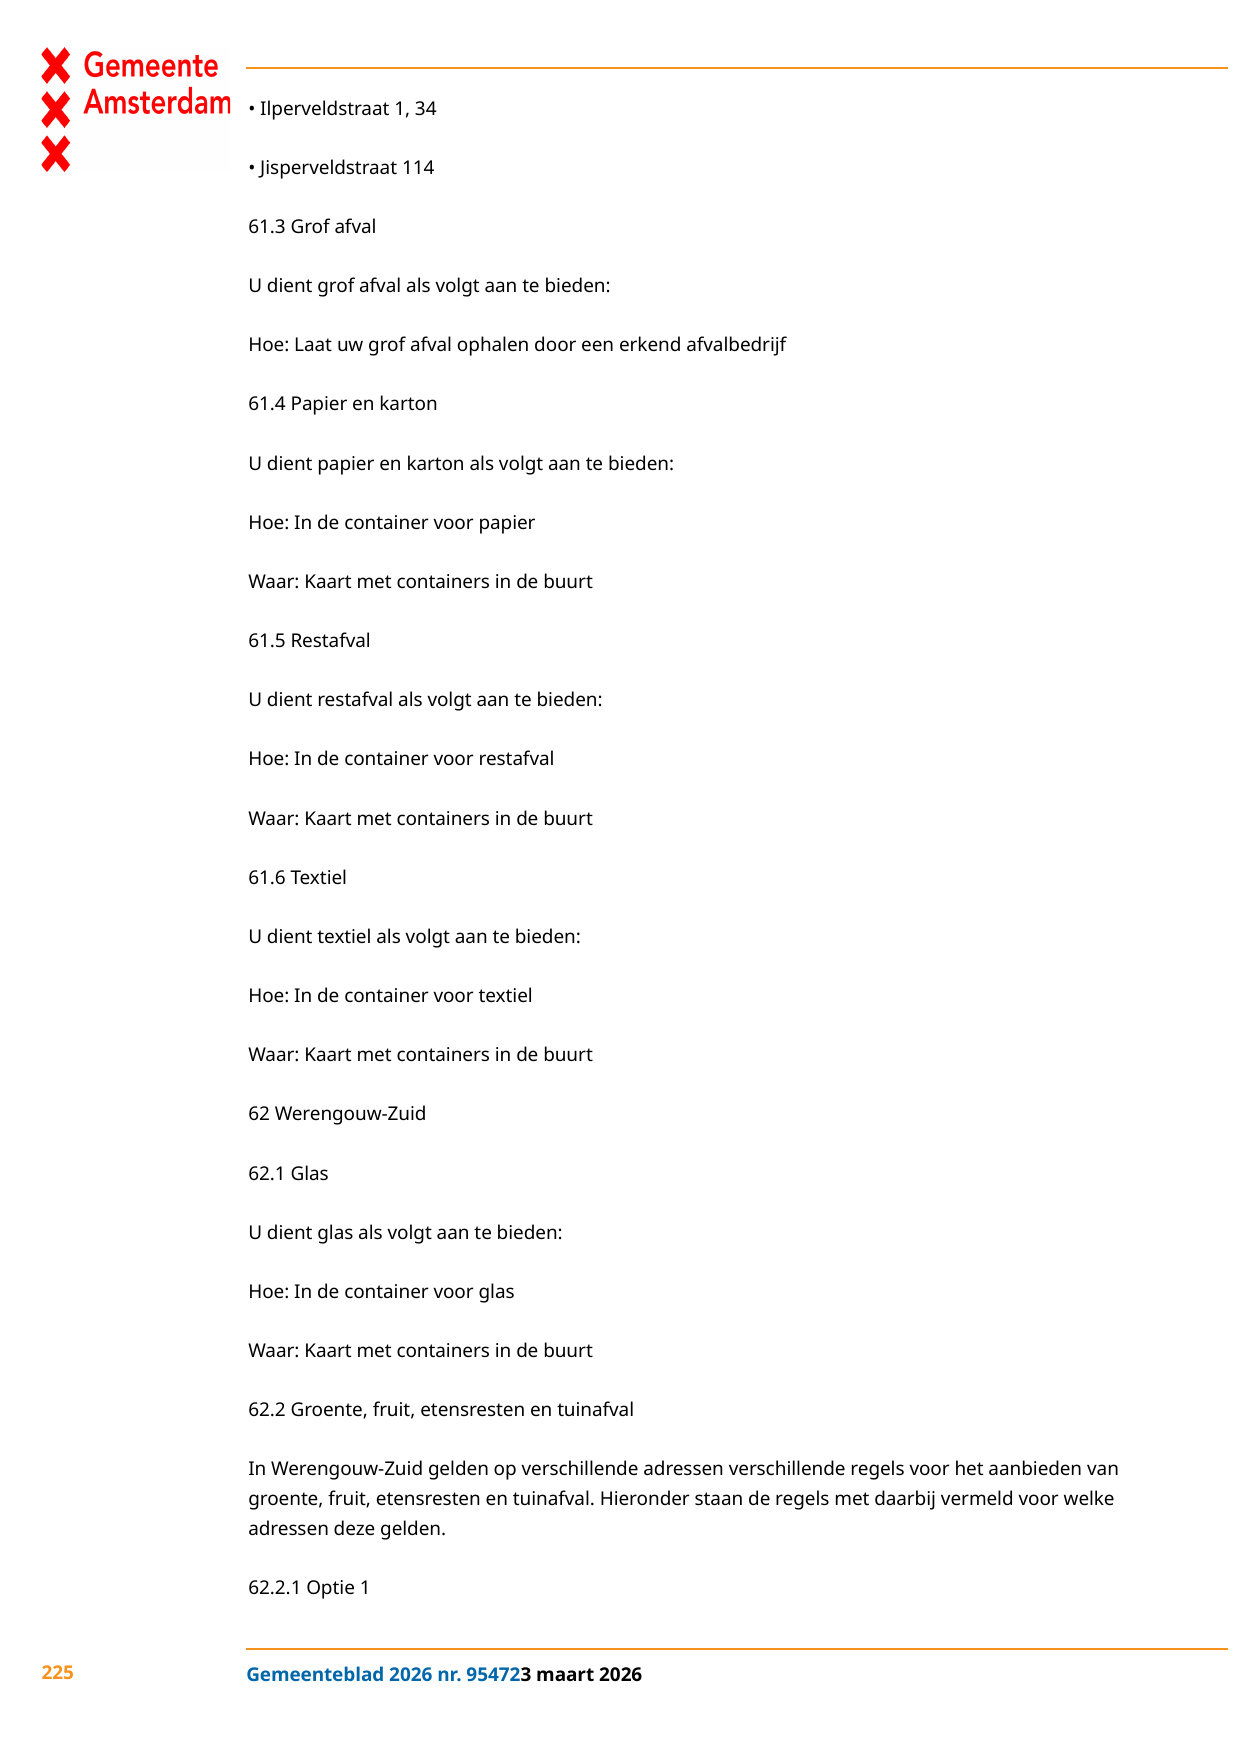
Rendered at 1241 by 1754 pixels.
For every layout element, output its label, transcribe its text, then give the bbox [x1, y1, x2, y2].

text Waar: Kaart met containers in de buurt [248, 1041, 1152, 1067]
text Hoe: In de container voor papier [248, 509, 1152, 535]
text 61.5 Restafval [248, 627, 1152, 653]
text • Jisperveldstraat 114 [248, 154, 1152, 180]
text 61.3 Grof afval [248, 213, 1152, 239]
text • Ilperveldstraat 1, 34 [248, 95, 1152, 121]
text 62 Werengouw-Zuid [248, 1101, 1152, 1126]
text Hoe: Laat uw grof afval ophalen door een erkend afvalbedrijf [248, 331, 1152, 357]
text 62.1 Glas [248, 1160, 1152, 1186]
text U dient papier en karton als volgt aan te bieden: [248, 450, 1152, 476]
picture [41, 47, 231, 172]
text In Werengouw-Zuid gelden op verschillende adressen verschillende regels voor het aanbieden van groente, fruit, etensresten en tuinafval. Hieronder staan de regels met daarbij vermeld voor welke adressen deze gelden. [248, 1456, 1152, 1541]
text 61.6 Textiel [248, 864, 1152, 890]
text 62.2.1 Optie 1 [248, 1574, 1152, 1600]
text Waar: Kaart met containers in de buurt [248, 1337, 1152, 1363]
text U dient restafval als volgt aan te bieden: [248, 686, 1152, 712]
text U dient glas als volgt aan te bieden: [248, 1219, 1152, 1245]
text Waar: Kaart met containers in de buurt [248, 805, 1152, 831]
text 62.2 Groente, fruit, etensresten en tuinafval [248, 1396, 1152, 1422]
text Hoe: In de container voor restafval [248, 746, 1152, 771]
text Waar: Kaart met containers in de buurt [248, 568, 1152, 594]
text U dient textiel als volgt aan te bieden: [248, 923, 1152, 949]
text Hoe: In de container voor glas [248, 1278, 1152, 1304]
text Hoe: In de container voor textiel [248, 982, 1152, 1008]
text 61.4 Papier en karton [248, 391, 1152, 416]
text U dient grof afval als volgt aan te bieden: [248, 272, 1152, 298]
